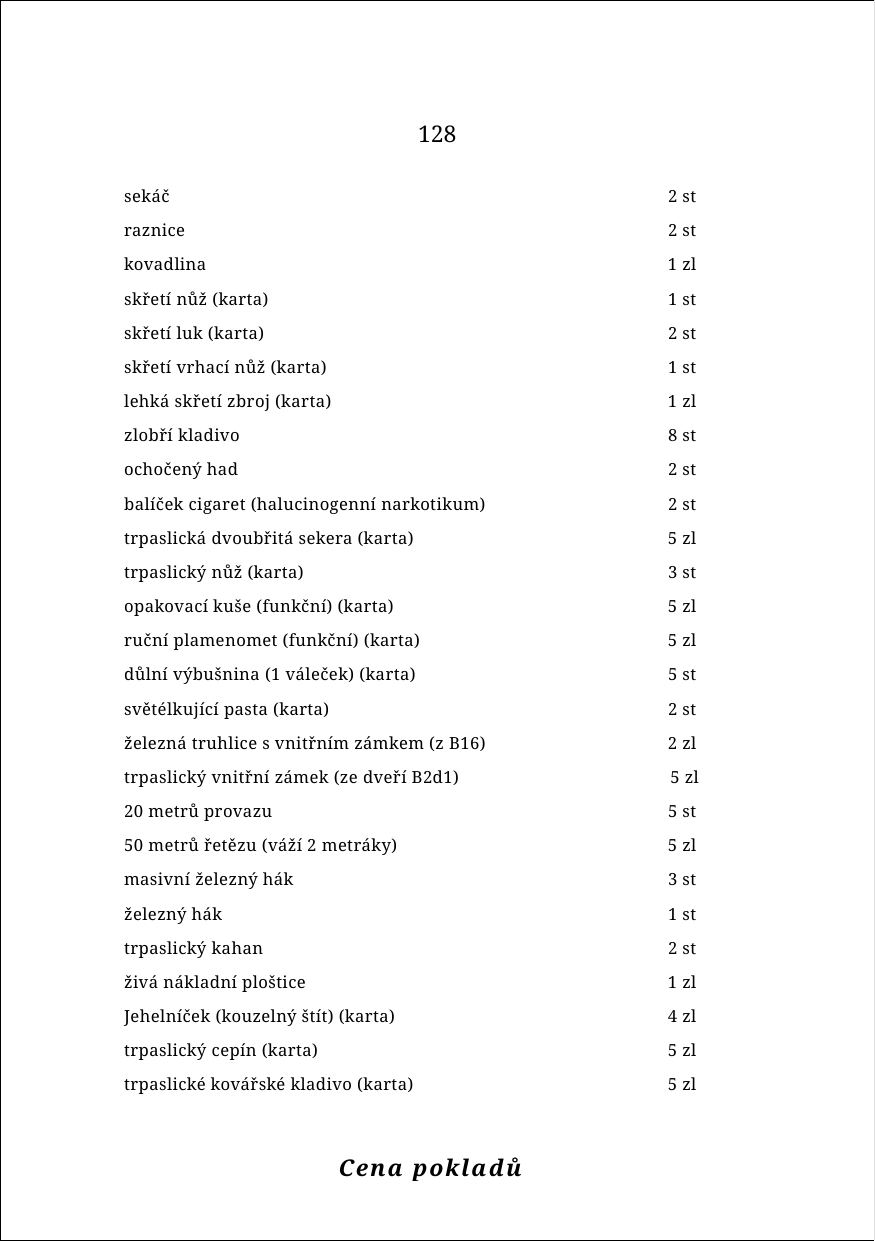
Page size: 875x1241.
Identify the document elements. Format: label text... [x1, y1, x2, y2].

table_cell balíček cigaret (halucinogenní narkotikum) [118, 486, 608, 521]
table_cell 2 st [608, 452, 756, 486]
table_cell 2 st [608, 316, 756, 350]
table_cell živá nákladní ploštice [118, 965, 608, 999]
table_cell 5 st [608, 794, 756, 828]
table_cell důlní výbušnina (1 váleček) (karta) [118, 657, 608, 691]
table_cell trpaslický cepín (karta) [118, 1033, 608, 1067]
table_cell 3 st [608, 555, 756, 589]
table_cell 2 zl [608, 726, 756, 760]
table_cell 5 zl [608, 521, 756, 555]
table_cell raznice [118, 213, 608, 247]
table_cell 5 zl [608, 1033, 756, 1067]
table_cell 1 st [608, 896, 756, 931]
table_cell trpaslické kovářské kladivo (karta) [118, 1067, 608, 1101]
table_cell trpaslický vnitřní zámek (ze dveří B2d1) [118, 760, 608, 794]
table_cell 1 st [608, 350, 756, 384]
table_cell ruční plamenomet (funkční) (karta) [118, 623, 608, 657]
table_cell 50 metrů řetězu (váží 2 metráky) [118, 828, 608, 862]
table_cell skřetí luk (karta) [118, 316, 608, 350]
table_cell světélkující pasta (karta) [118, 691, 608, 726]
table_cell 5 zl [608, 1067, 756, 1101]
table_cell 5 zl [608, 828, 756, 862]
table_cell 1 zl [608, 965, 756, 999]
table_cell 2 st [608, 486, 756, 521]
table_cell 4 zl [608, 999, 756, 1033]
table_cell 2 st [608, 691, 756, 726]
table_cell masivní železný hák [118, 862, 608, 896]
table_cell 5 zl [608, 623, 756, 657]
table_cell 2 st [608, 179, 756, 213]
table_cell 5 st [608, 657, 756, 691]
table_cell 1 st [608, 281, 756, 316]
table_cell železný hák [118, 896, 608, 931]
table_cell 20 metrů provazu [118, 794, 608, 828]
table_cell 1 zl [608, 247, 756, 281]
table_cell 5 zl [608, 589, 756, 623]
table_cell trpaslický nůž (karta) [118, 555, 608, 589]
table_cell trpaslická dvoubřitá sekera (karta) [118, 521, 608, 555]
table_cell trpaslický kahan [118, 931, 608, 965]
table_cell 2 st [608, 213, 756, 247]
table_cell 2 st [608, 931, 756, 965]
table_cell 5 zl [608, 760, 756, 794]
table_cell kovadlina [118, 247, 608, 281]
table_cell zlobří kladivo [118, 418, 608, 452]
table_cell Jehelníček (kouzelný štít) (karta) [118, 999, 608, 1033]
table_cell 3 st [608, 862, 756, 896]
table_cell železná truhlice s vnitřním zámkem (z B16) [118, 726, 608, 760]
table_cell opakovací kuše (funkční) (karta) [118, 589, 608, 623]
table_cell 1 zl [608, 384, 756, 418]
table_cell ochočený had [118, 452, 608, 486]
table_cell sekáč [118, 179, 608, 213]
table_cell 8 st [608, 418, 756, 452]
table_cell lehká skřetí zbroj (karta) [118, 384, 608, 418]
table_cell skřetí vrhací nůž (karta) [118, 350, 608, 384]
table_cell skřetí nůž (karta) [118, 281, 608, 316]
